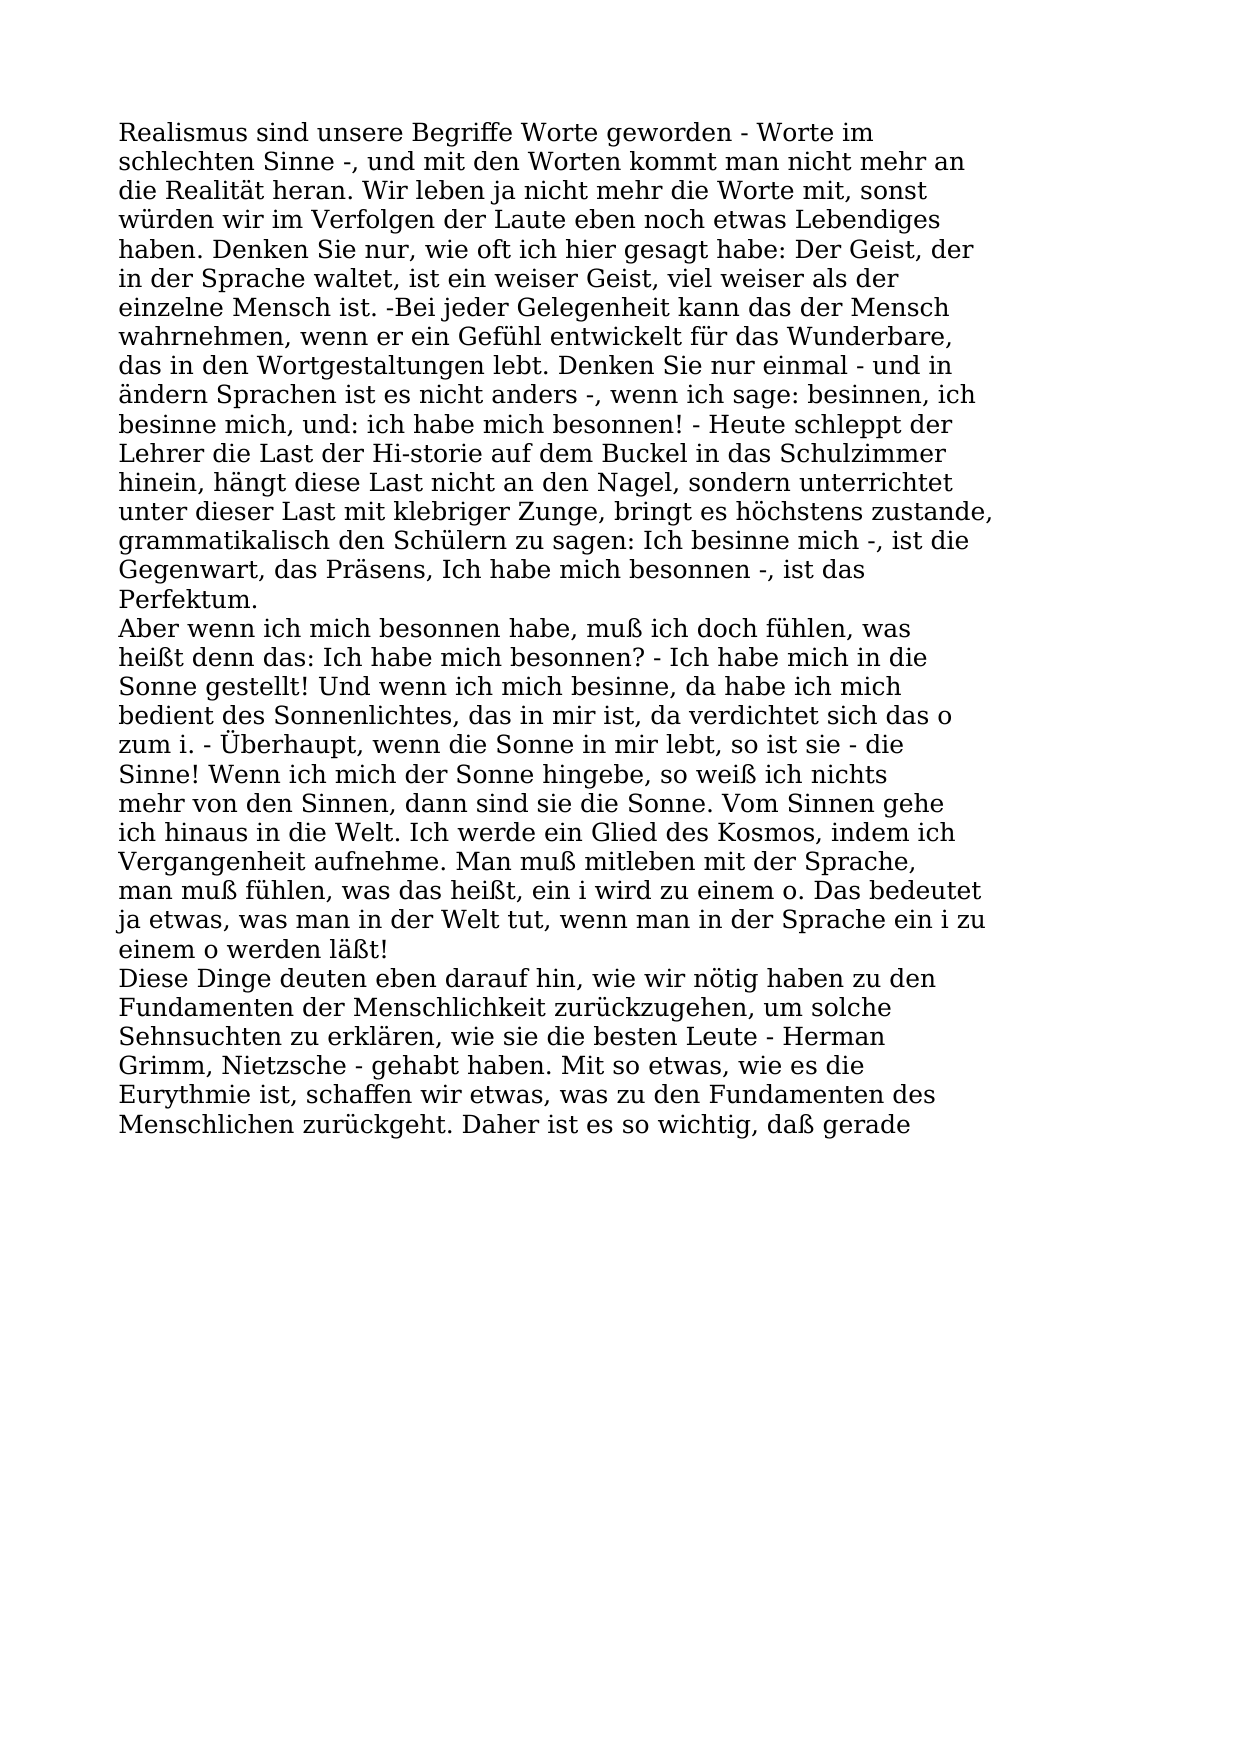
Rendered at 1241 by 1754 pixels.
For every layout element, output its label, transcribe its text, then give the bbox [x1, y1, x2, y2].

text Sehnsuchten zu erklären, wie sie die besten Leute - Herman [118, 1022, 1122, 1051]
text heißt denn das: Ich habe mich besonnen? - Ich habe mich in die [118, 643, 1122, 672]
text wahrnehmen, wenn er ein Gefühl entwickelt für das Wunderbare, [118, 322, 1122, 351]
text in der Sprache waltet, ist ein weiser Geist, viel weiser als der [118, 264, 1122, 293]
text besinne mich, und: ich habe mich besonnen! - Heute schleppt der [118, 410, 1122, 439]
text haben. Denken Sie nur, wie oft ich hier gesagt habe: Der Geist, der [118, 235, 1122, 264]
text Sonne gestellt! Und wenn ich mich besinne, da habe ich mich [118, 672, 1122, 701]
text einem o werden läßt! [118, 935, 1122, 964]
text grammatikalisch den Schülern zu sagen: Ich besinne mich -, ist die [118, 526, 1122, 556]
text Lehrer die Last der Hi-storie auf dem Buckel in das Schulzimmer [118, 439, 1122, 468]
text unter dieser Last mit klebriger Zunge, bringt es höchstens zustande, [118, 497, 1122, 526]
text mehr von den Sinnen, dann sind sie die Sonne. Vom Sinnen gehe [118, 789, 1122, 818]
text zum i. - Überhaupt, wenn die Sonne in mir lebt, so ist sie - die [118, 731, 1122, 760]
text das in den Wortgestaltungen lebt. Denken Sie nur einmal - und in [118, 351, 1122, 381]
text Vergangenheit aufnehme. Man muß mitleben mit der Sprache, [118, 847, 1122, 876]
text Menschlichen zurückgeht. Daher ist es so wichtig, daß gerade [118, 1110, 1122, 1139]
text ich hinaus in die Welt. Ich werde ein Glied des Kosmos, indem ich [118, 818, 1122, 847]
text man muß fühlen, was das heißt, ein i wird zu einem o. Das bedeutet [118, 876, 1122, 906]
text einzelne Mensch ist. -Bei jeder Gelegenheit kann das der Mensch [118, 293, 1122, 322]
text schlechten Sinne -, und mit den Worten kommt man nicht mehr an [118, 147, 1122, 176]
text bedient des Sonnenlichtes, das in mir ist, da verdichtet sich das o [118, 701, 1122, 731]
text ja etwas, was man in der Welt tut, wenn man in der Sprache ein i zu [118, 906, 1122, 935]
text die Realität heran. Wir leben ja nicht mehr die Worte mit, sonst [118, 176, 1122, 206]
text Fundamenten der Menschlichkeit zurückzugehen, um solche [118, 993, 1122, 1022]
text würden wir im Verfolgen der Laute eben noch etwas Lebendiges [118, 206, 1122, 235]
text Sinne! Wenn ich mich der Sonne hingebe, so weiß ich nichts [118, 760, 1122, 789]
text Diese Dinge deuten eben darauf hin, wie wir nötig haben zu den [118, 964, 1122, 993]
text Eurythmie ist, schaffen wir etwas, was zu den Fundamenten des [118, 1081, 1122, 1110]
text hinein, hängt diese Last nicht an den Nagel, sondern unterrichtet [118, 468, 1122, 497]
text Gegenwart, das Präsens, Ich habe mich besonnen -, ist das [118, 556, 1122, 585]
text Grimm, Nietzsche - gehabt haben. Mit so etwas, wie es die [118, 1051, 1122, 1081]
text ändern Sprachen ist es nicht anders -, wenn ich sage: besinnen, ich [118, 381, 1122, 410]
text Realismus sind unsere Begriffe Worte geworden - Worte im [118, 118, 1122, 147]
text Aber wenn ich mich besonnen habe, muß ich doch fühlen, was [118, 614, 1122, 643]
text Perfektum. [118, 585, 1122, 614]
